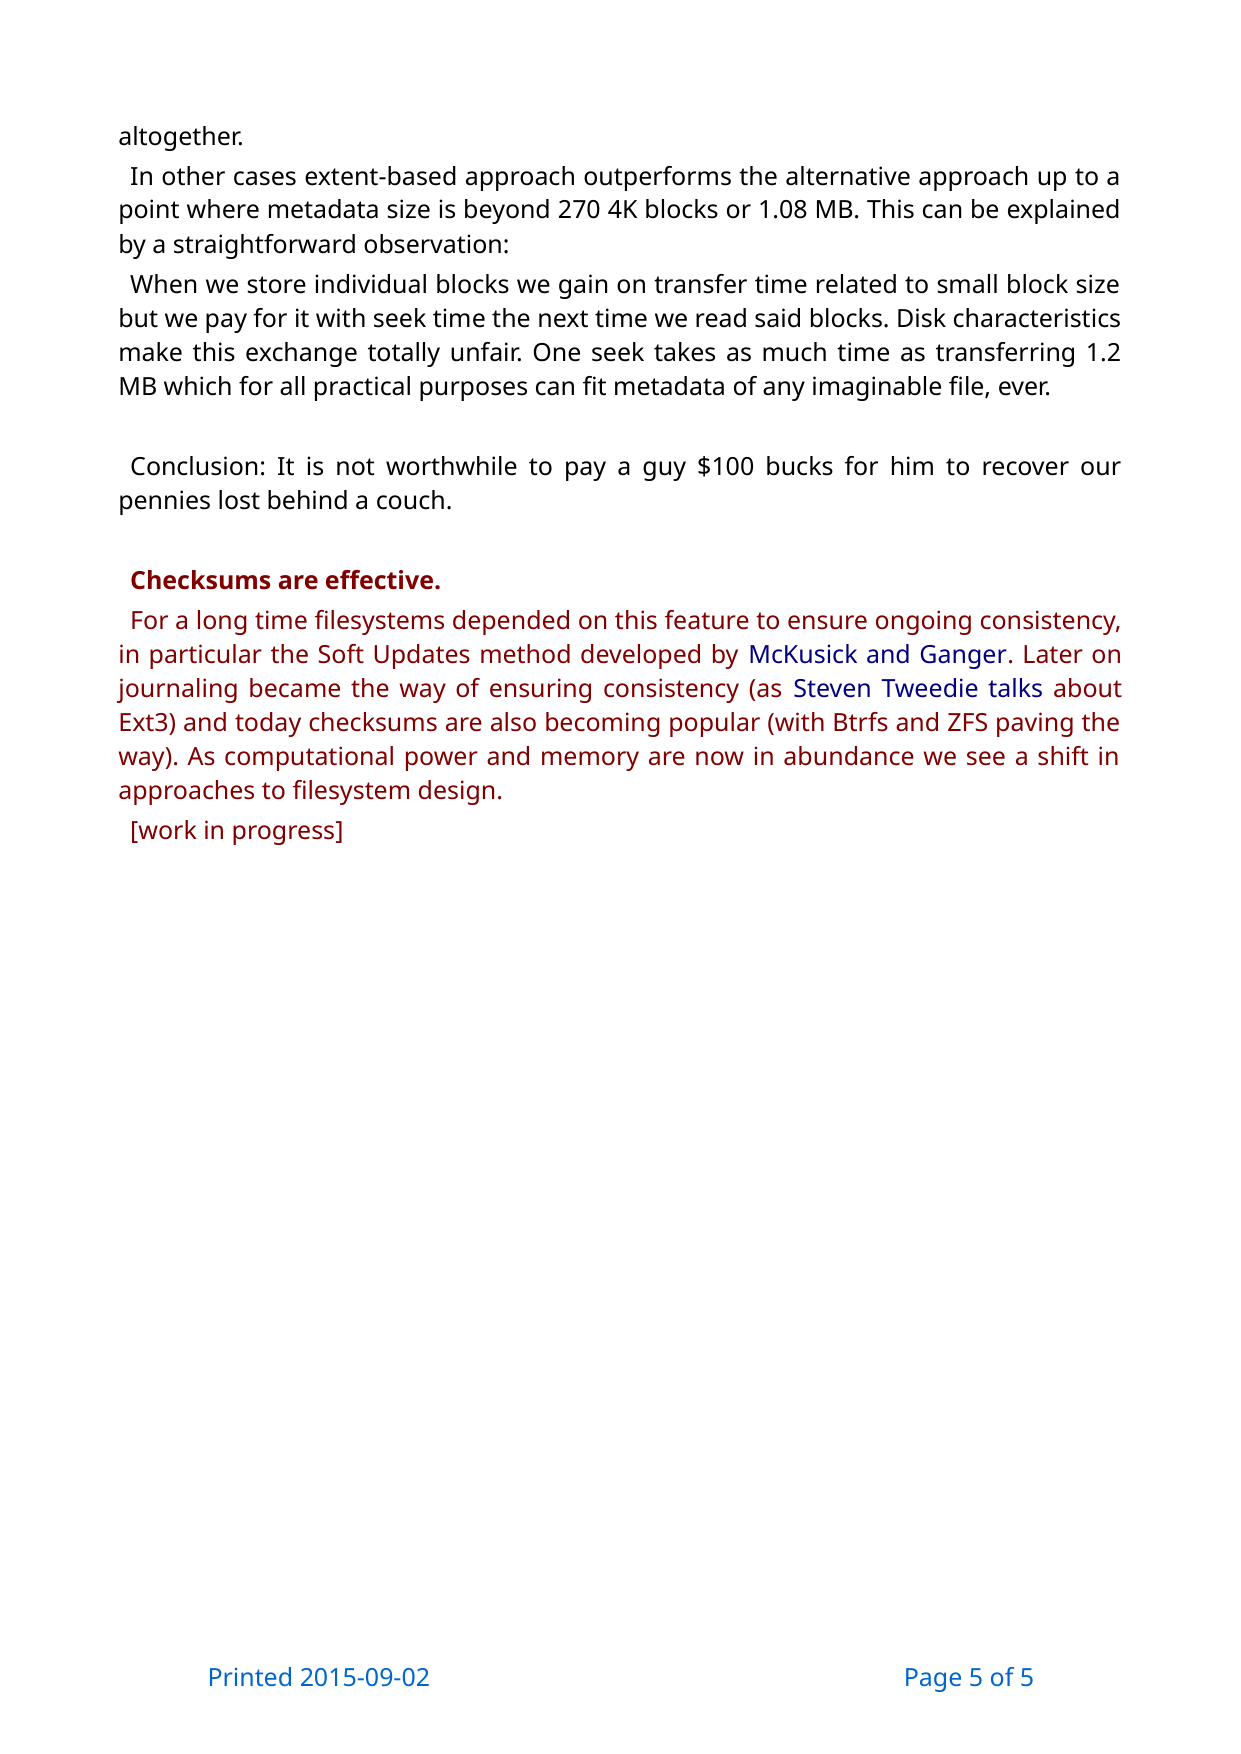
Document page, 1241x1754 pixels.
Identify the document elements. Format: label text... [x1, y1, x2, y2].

text Checksums are effective. [118, 562, 1122, 597]
text In other cases extent-based approach outperforms the alternative approach up to a point where metadata size is beyond 270 4K blocks or 1.08 MB. This can be explained by a straightforward observation: [118, 158, 1122, 260]
text Conclusion: It is not worthwhile to pay a guy $100 bucks for him to recover our pennies lost behind a couch. [118, 448, 1122, 517]
text [work in progress] [118, 813, 1122, 847]
text When we store individual blocks we gain on transfer time related to small block size but we pay for it with seek time the next time we read said blocks. Disk characteristics make this exchange totally unfair. One seek takes as much time as transferring 1.2 MB which for all practical purposes can fit metadata of any imaginable file, ever. [118, 266, 1122, 402]
text For a long time filesystems depended on this feature to ensure ongoing consistency, in particular the Soft Updates method developed by McKusick and Ganger. Later on journaling became the way of ensuring consistency (as Steven Tweedie talks about Ext3) and today checksums are also becoming popular (with Btrfs and ZFS paving the way). As computational power and memory are now in abundance we see a shift in approaches to filesystem design. [118, 602, 1122, 807]
text altogether. [118, 118, 1122, 152]
